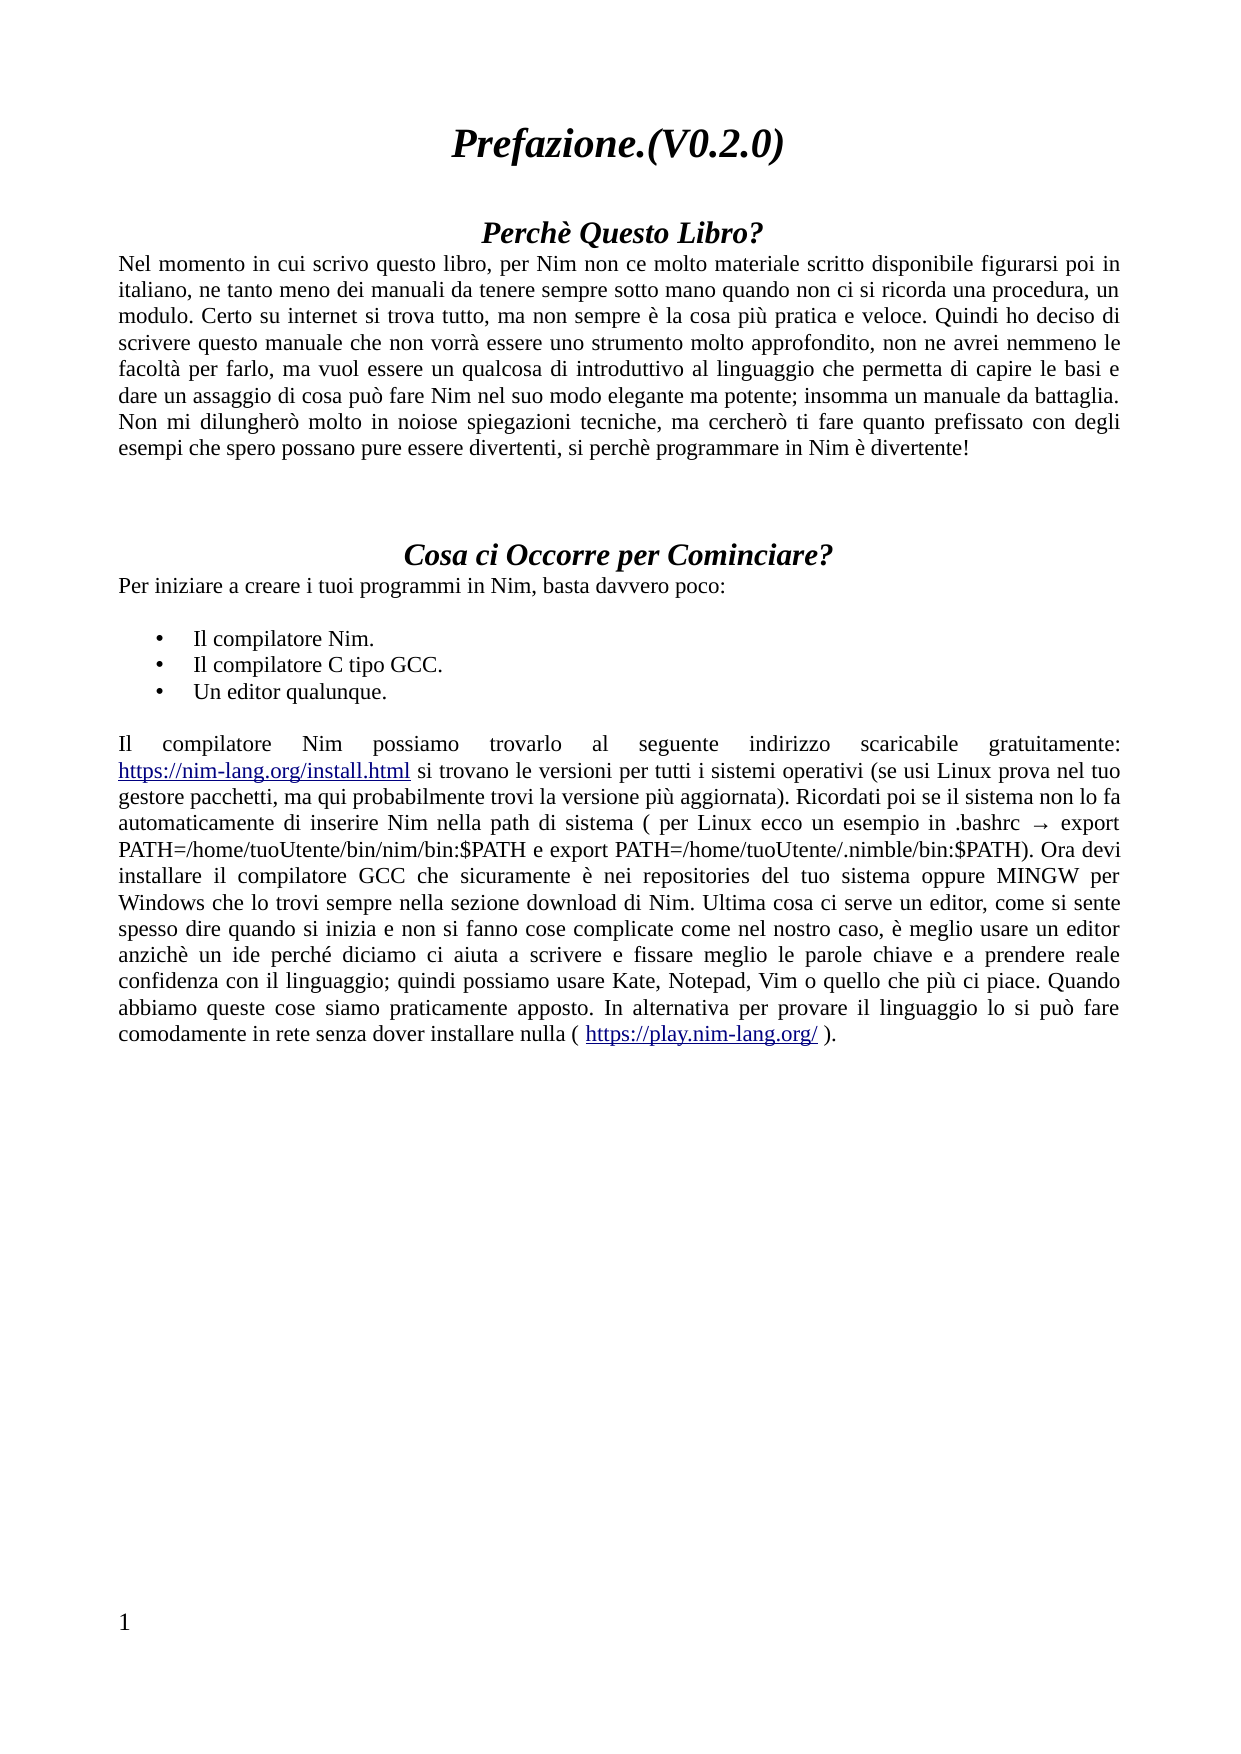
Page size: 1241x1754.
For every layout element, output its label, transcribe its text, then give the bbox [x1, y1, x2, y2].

text Cosa ci Occorre per Cominciare? [118, 536, 1122, 572]
text Per iniziare a creare i tuoi programmi in Nim, basta davvero poco: [118, 572, 1122, 599]
list Il compilatore Nim. [156, 625, 1122, 651]
list Un editor qualunque. [156, 678, 1122, 704]
text Nel momento in cui scrivo questo libro, per Nim non ce molto materiale scritto disponibile figurarsi poi in italiano, ne tanto meno dei manuali da tenere sempre sotto mano quando non ci si ricorda una procedura, un modulo. Certo su internet si trova tutto, ma non sempre è la cosa più pratica e veloce. Quindi ho deciso di scrivere questo manuale che non vorrà essere uno strumento molto approfondito, non ne avrei nemmeno le facoltà per farlo, ma vuol essere un qualcosa di introduttivo al linguaggio che permetta di capire le basi e dare un assaggio di cosa può fare Nim nel suo modo elegante ma potente; insomma un manuale da battaglia. Non mi dilungherò molto in noiose spiegazioni tecniche, ma cercherò ti fare quanto prefissato con degli esempi che spero possano pure essere divertenti, si perchè programmare in Nim è divertente! [118, 250, 1122, 461]
text Il compilatore Nim possiamo trovarlo al seguente indirizzo scaricabile gratuitamente: https://nim-lang.org/install.html si trovano le versioni per tutti i sistemi operativi (se usi Linux prova nel tuo gestore pacchetti, ma qui probabilmente trovi la versione più aggiornata). Ricordati poi se il sistema non lo fa automaticamente di inserire Nim nella path di sistema ( per Linux ecco un esempio in .bashrc → export PATH=/home/tuoUtente/bin/nim/bin:$PATH e export PATH=/home/tuoUtente/.nimble/bin:$PATH). Ora devi installare il compilatore GCC che sicuramente è nei repositories del tuo sistema oppure MINGW per Windows che lo trovi sempre nella sezione download di Nim. Ultima cosa ci serve un editor, come si sente spesso dire quando si inizia e non si fanno cose complicate come nel nostro caso, è meglio usare un editor anzichè un ide perché diciamo ci aiuta a scrivere e fissare meglio le parole chiave e a prendere reale confidenza con il linguaggio; quindi possiamo usare Kate, Notepad, Vim o quello che più ci piace. Quando abbiamo queste cose siamo praticamente apposto. In alternativa per provare il linguaggio lo si può fare comodamente in rete senza dover installare nulla ( https://play.nim-lang.org/ ). [118, 730, 1122, 1047]
text Perchè Questo Libro? [118, 214, 1122, 250]
text Prefazione.(V0.2.0) [118, 118, 1122, 166]
list Il compilatore C tipo GCC. [156, 651, 1122, 678]
